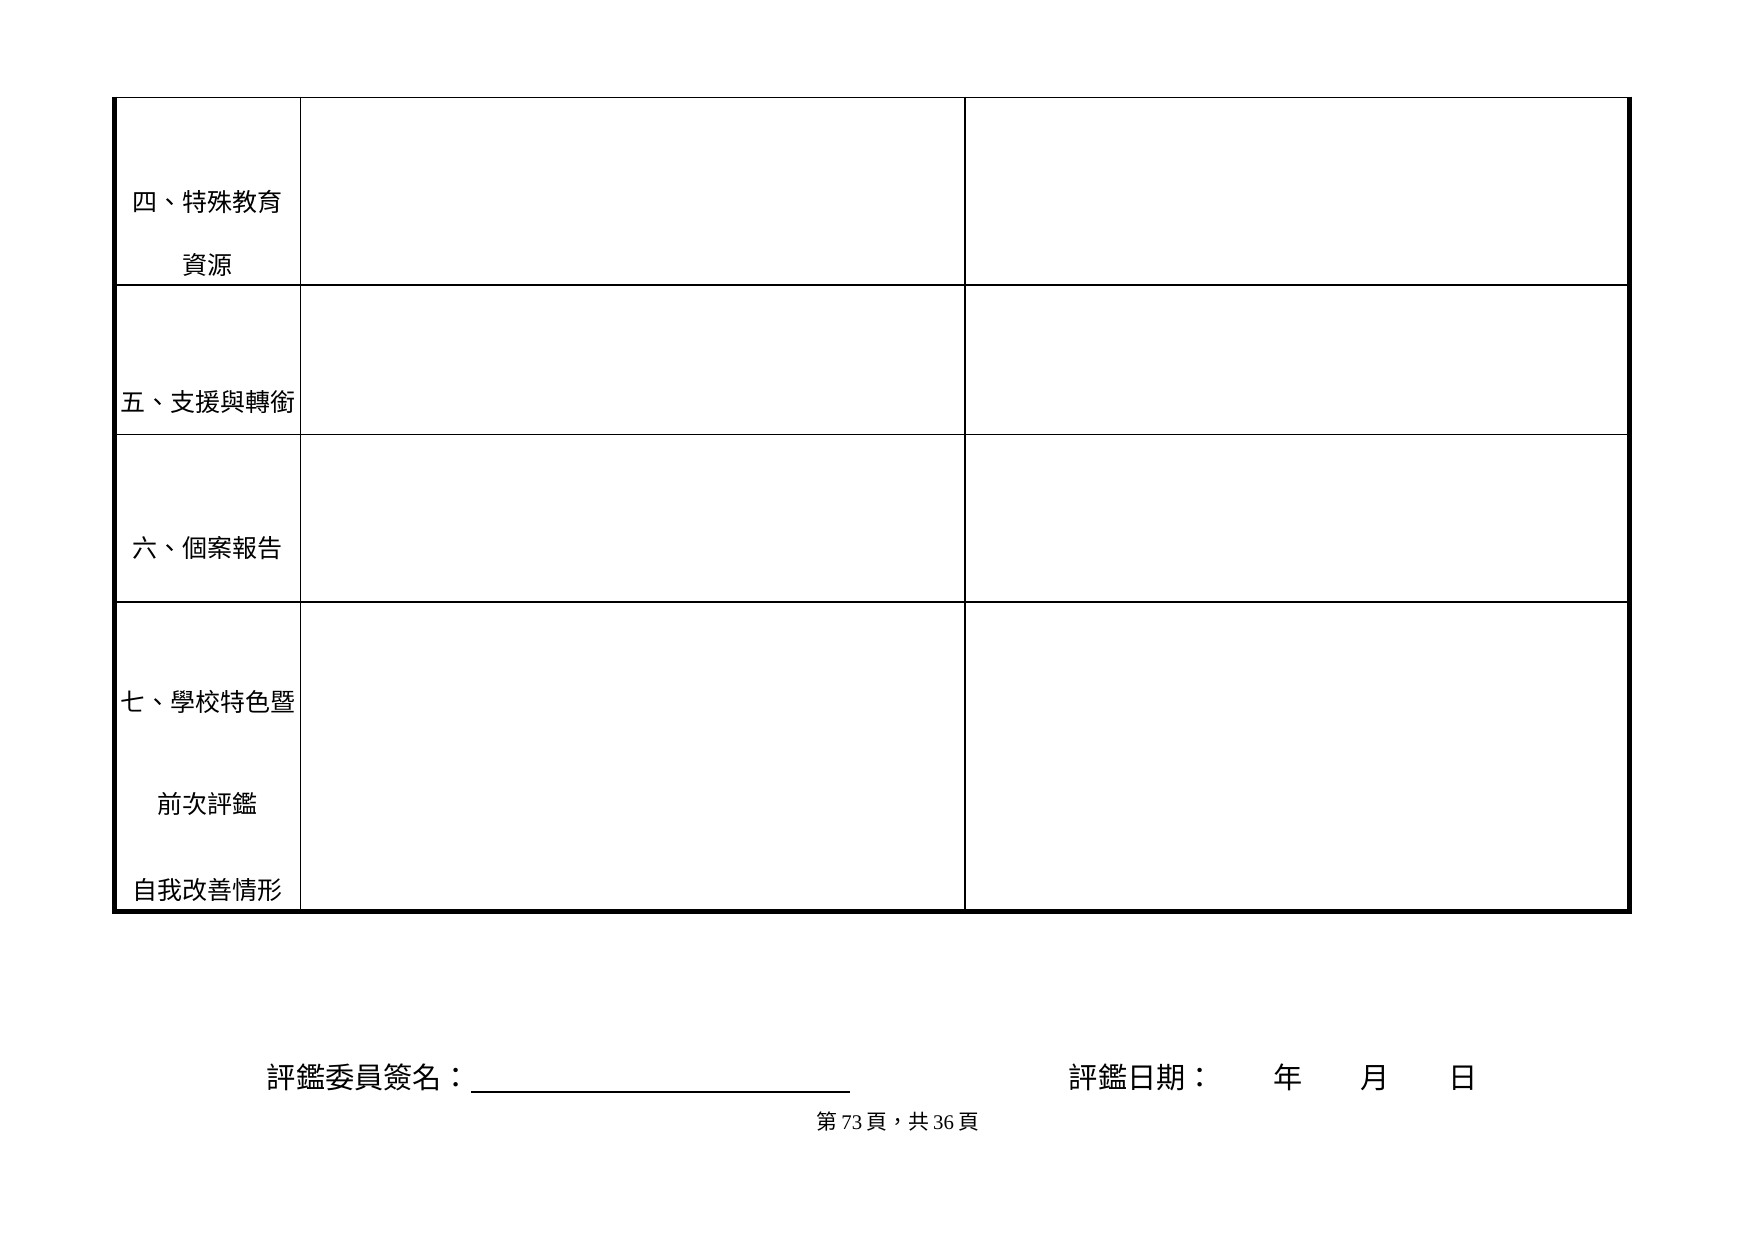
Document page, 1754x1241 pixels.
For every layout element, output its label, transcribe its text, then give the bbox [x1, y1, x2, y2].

table_cell 七、學校特色暨 前次評鑑 自我改善情形 [117, 603, 300, 909]
table_cell [966, 98, 1627, 284]
table_cell [966, 435, 1627, 601]
table_cell [966, 286, 1627, 433]
table_cell [301, 435, 964, 601]
table_cell [966, 603, 1627, 909]
table_cell [301, 603, 964, 909]
table_cell 四、特殊教育 資源 [117, 98, 300, 284]
table_cell [301, 286, 964, 433]
table_cell [301, 98, 964, 284]
table_cell 五、支援與轉銜 [117, 286, 300, 433]
text 評鑑委員簽名： 評鑑日期： 年 月 日 [94, 1034, 1650, 1097]
table_cell 六、個案報告 [117, 435, 300, 601]
